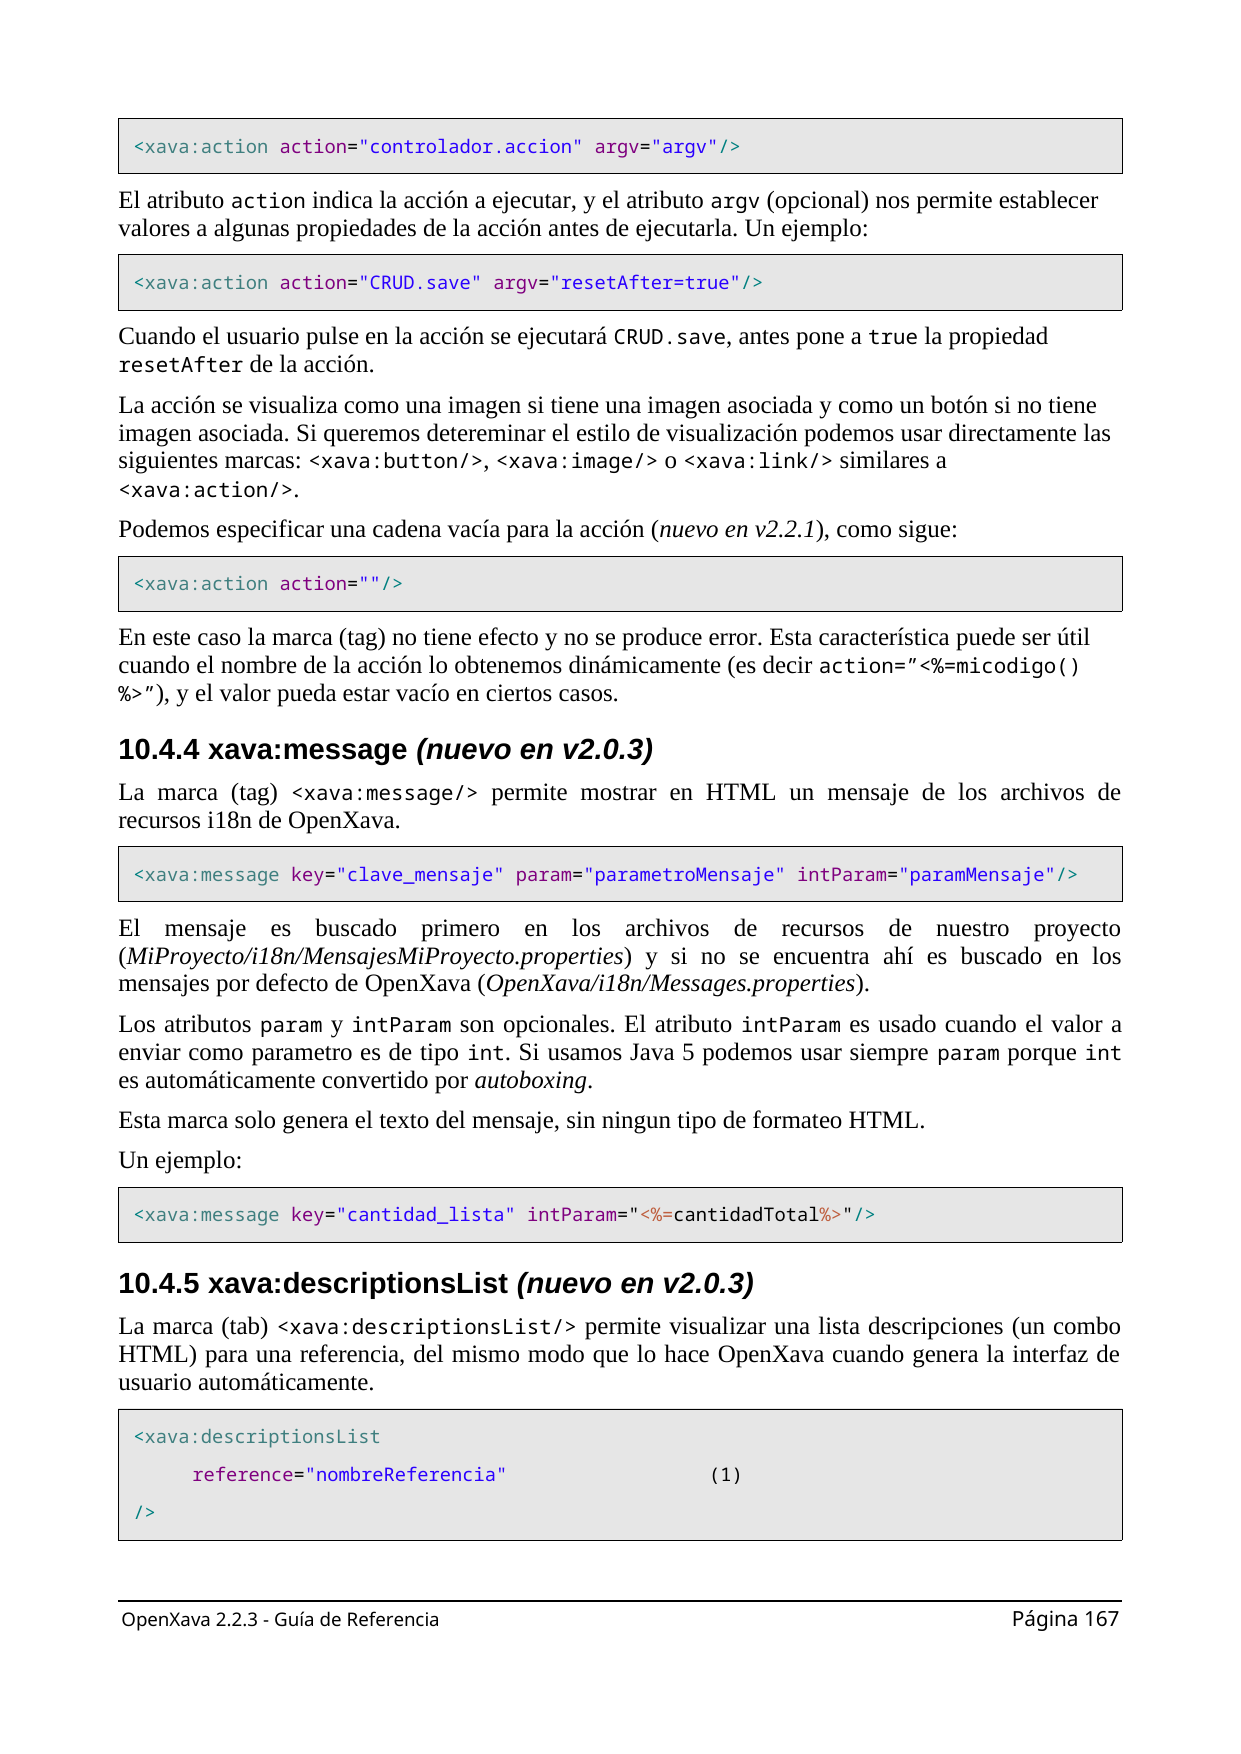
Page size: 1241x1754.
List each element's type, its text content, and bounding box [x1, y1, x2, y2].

text La marca (tag) <xava:message/> permite mostrar en HTML un mensaje de los archivos de recursos i18n de OpenXava. [118, 778, 1122, 834]
text <xava:action action=""/> [119, 557, 1122, 611]
text Cuando el usuario pulse en la acción se ejecutará CRUD.save, antes pone a true la propiedad resetAfter de la acción. [118, 322, 1122, 379]
text Esta marca solo genera el texto del mensaje, sin ningun tipo de formateo HTML. [118, 1106, 1122, 1134]
text La marca (tab) <xava:descriptionsList/> permite visualizar una lista descripciones (un combo HTML) para una referencia, del mismo modo que lo hace OpenXava cuando genera la interfaz de usuario automáticamente. [118, 1312, 1122, 1396]
text <xava:action action="controlador.accion" argv="argv"/> [119, 119, 1122, 173]
subtitle xava:descriptionsList (nuevo en v2.0.3) [118, 1267, 1122, 1300]
text Los atributos param y intParam son opcionales. El atributo intParam es usado cuando el valor a enviar como parametro es de tipo int. Si usamos Java 5 podemos usar siempre param porque int es automáticamente convertido por autoboxing. [118, 1010, 1122, 1094]
text La acción se visualiza como una imagen si tiene una imagen asociada y como un botón si no tiene imagen asociada. Si queremos detereminar el estilo de visualización podemos usar directamente las siguientes marcas: <xava:button/>, <xava:image/> o <xava:link/> similares a <xava:action/>. [118, 391, 1122, 503]
text El atributo action indica la acción a ejecutar, y el atributo argv (opcional) nos permite establecer valores a algunas propiedades de la acción antes de ejecutarla. Un ejemplo: [118, 186, 1122, 242]
text <xava:action action="CRUD.save" argv="resetAfter=true"/> [119, 255, 1122, 310]
text Podemos especificar una cadena vacía para la acción (nuevo en v2.2.1), como sigue: [118, 516, 1122, 543]
text El mensaje es buscado primero en los archivos de recursos de nuestro proyecto (MiProyecto/i18n/MensajesMiProyecto.properties) y si no se encuentra ahí es buscado en los mensajes por defecto de OpenXava (OpenXava/i18n/Messages.properties). [118, 914, 1122, 997]
text Un ejemplo: [118, 1147, 1122, 1174]
text /> [119, 1484, 1122, 1540]
text En este caso la marca (tag) no tiene efecto y no se produce error. Esta característica puede ser útil cuando el nombre de la acción lo obtenemos dinámicamente (es decir action=”<%=micodigo()%>”), y el valor pueda estar vacío en ciertos casos. [118, 623, 1122, 708]
text <xava:message key="cantidad_lista" intParam="<%=cantidadTotal%>"/> [119, 1188, 1122, 1242]
subtitle xava:message (nuevo en v2.0.3) [118, 733, 1122, 765]
text <xava:descriptionsList [119, 1410, 1122, 1447]
text <xava:message key="clave_mensaje" param="parametroMensaje" intParam="paramMensaje"/> [119, 847, 1122, 901]
text reference="nombreReferencia" (1) [119, 1447, 1122, 1484]
